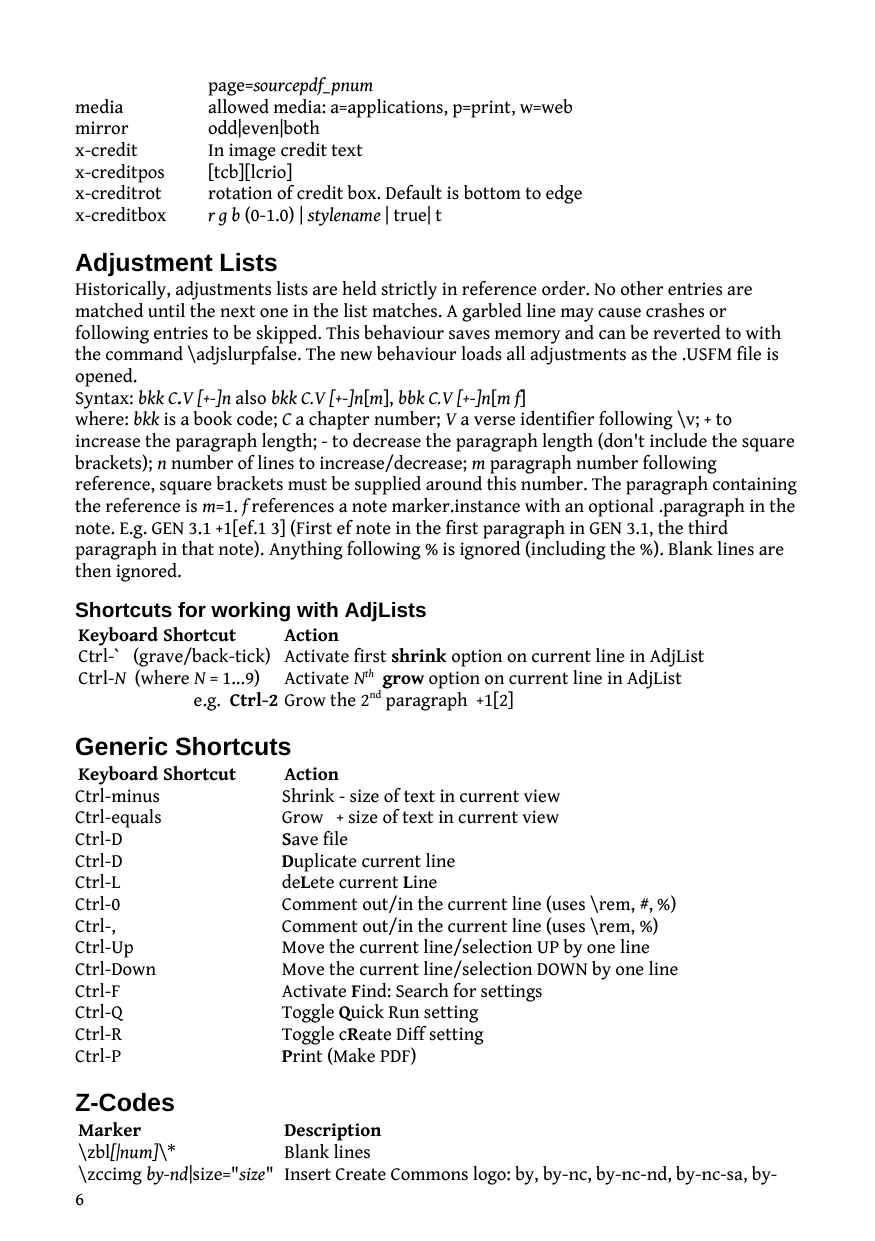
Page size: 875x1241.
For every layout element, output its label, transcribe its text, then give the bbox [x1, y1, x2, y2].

list Historically, adjustments lists are held strictly in reference order. No other entries are matched until the next one in the list matches. A garbled line may cause crashes or following entries to be skipped. This behaviour saves memory and can be reverted to with the command \adjslurpfalse. The new behaviour loads all adjustments as the .USFM file is opened. [75, 279, 799, 388]
table_cell Print (Make PDF) [282, 1046, 799, 1067]
table_cell Ctrl-N (where N = 1...9) [75, 668, 281, 689]
table_cell Ctrl-F [75, 981, 282, 1002]
table_cell Ctrl-Up [75, 938, 282, 959]
table_cell media [75, 97, 208, 118]
table_header Ctrl-minus [75, 786, 282, 807]
table_cell Insert Create Commons logo: by, by-nc, by-nc-nd, by-nc-sa, by- [281, 1164, 797, 1185]
table_cell Ctrl-Down [75, 959, 282, 981]
table_header Marker [75, 1120, 281, 1142]
table_cell [75, 75, 208, 97]
table_cell Grow the 2nd paragraph +1[2] [281, 690, 797, 711]
table_cell Ctrl-, [75, 916, 282, 937]
table_cell Toggle Quick Run setting [282, 1003, 799, 1024]
table_header Description [281, 1120, 797, 1142]
table_cell Save file [282, 829, 799, 851]
table_cell [tcb][lcrio] [208, 162, 796, 183]
table_cell x-creditrot [75, 183, 208, 205]
table_header Shrink - size of text in current view [282, 786, 799, 807]
table_cell Move the current line/selection UP by one line [282, 938, 799, 959]
table_cell Move the current line/selection DOWN by one line [282, 959, 799, 981]
table_cell Activate Nth grow option on current line in AdjList [281, 668, 797, 689]
table_cell In image credit text [208, 140, 796, 162]
subtitle Shortcuts for working with AdjLists [75, 597, 799, 621]
table_header Action [281, 764, 797, 786]
table_cell Blank lines [281, 1142, 797, 1163]
table_cell Comment out/in the current line (uses \rem, #, %) [282, 894, 799, 916]
table_cell Grow + size of text in current view [282, 808, 799, 829]
table_cell Toggle cReate Diff setting [282, 1024, 799, 1046]
table_cell Ctrl-L [75, 873, 282, 894]
table_cell r g b (0-1.0) | stylename | true| t [208, 205, 796, 227]
table_cell x-creditpos [75, 162, 208, 183]
table_cell deLete current Line [282, 873, 799, 894]
table_cell odd|even|both [208, 118, 796, 140]
table_cell x-creditbox [75, 205, 208, 227]
table_cell Ctrl-D [75, 851, 282, 872]
table_cell x-credit [75, 140, 208, 162]
table_cell \zbl[|num]\* [75, 1142, 281, 1163]
table_header Keyboard Shortcut [75, 764, 281, 786]
subtitle Z-Codes [75, 1088, 799, 1117]
table_cell Ctrl-Q [75, 1003, 282, 1024]
table_cell rotation of credit box. Default is bottom to edge [208, 183, 796, 205]
table_cell Ctrl-P [75, 1046, 282, 1067]
table_cell Activate Find: Search for settings [282, 981, 799, 1002]
table_cell mirror [75, 118, 208, 140]
table_header Keyboard Shortcut [75, 625, 281, 646]
table_cell Ctrl-equals [75, 808, 282, 829]
subtitle Generic Shortcuts [75, 732, 799, 761]
table_cell Ctrl-R [75, 1024, 282, 1046]
table_cell Ctrl-` (grave/back-tick) [75, 646, 281, 668]
table_cell Comment out/in the current line (uses \rem, %) [282, 916, 799, 937]
table_cell Duplicate current line [282, 851, 799, 872]
table_cell e.g. Ctrl-2 [75, 690, 281, 711]
list where: bkk is a book code; C a chapter number; V a verse identifier following \v; + to increase the paragraph length; - to decrease the paragraph length (don't include the square brackets); n number of lines to increase/decrease; m paragraph number following reference, square brackets must be supplied around this number. The paragraph containing the reference is m=1. f references a note marker.instance with an optional .paragraph in the note. E.g. GEN 3.1 +1[ef.1 3] (First ef note in the first paragraph in GEN 3.1, the third paragraph in that note). Anything following % is ignored (including the %). Blank lines are then ignored. [75, 409, 799, 583]
table_cell allowed media: a=applications, p=print, w=web [208, 97, 796, 118]
table_header Action [281, 625, 797, 646]
list Syntax: bkk C.V [+-]n also bkk C.V [+-]n[m], bbk C.V [+-]n[m f] [75, 388, 799, 409]
table_cell page=sourcepdf_pnum [208, 75, 796, 97]
subtitle Adjustment Lists [75, 247, 799, 276]
table_cell Activate first shrink option on current line in AdjList [281, 646, 797, 668]
table_cell \zccimg by-nd|size="size" [75, 1164, 281, 1185]
table_cell Ctrl-0 [75, 894, 282, 916]
table_cell Ctrl-D [75, 829, 282, 851]
